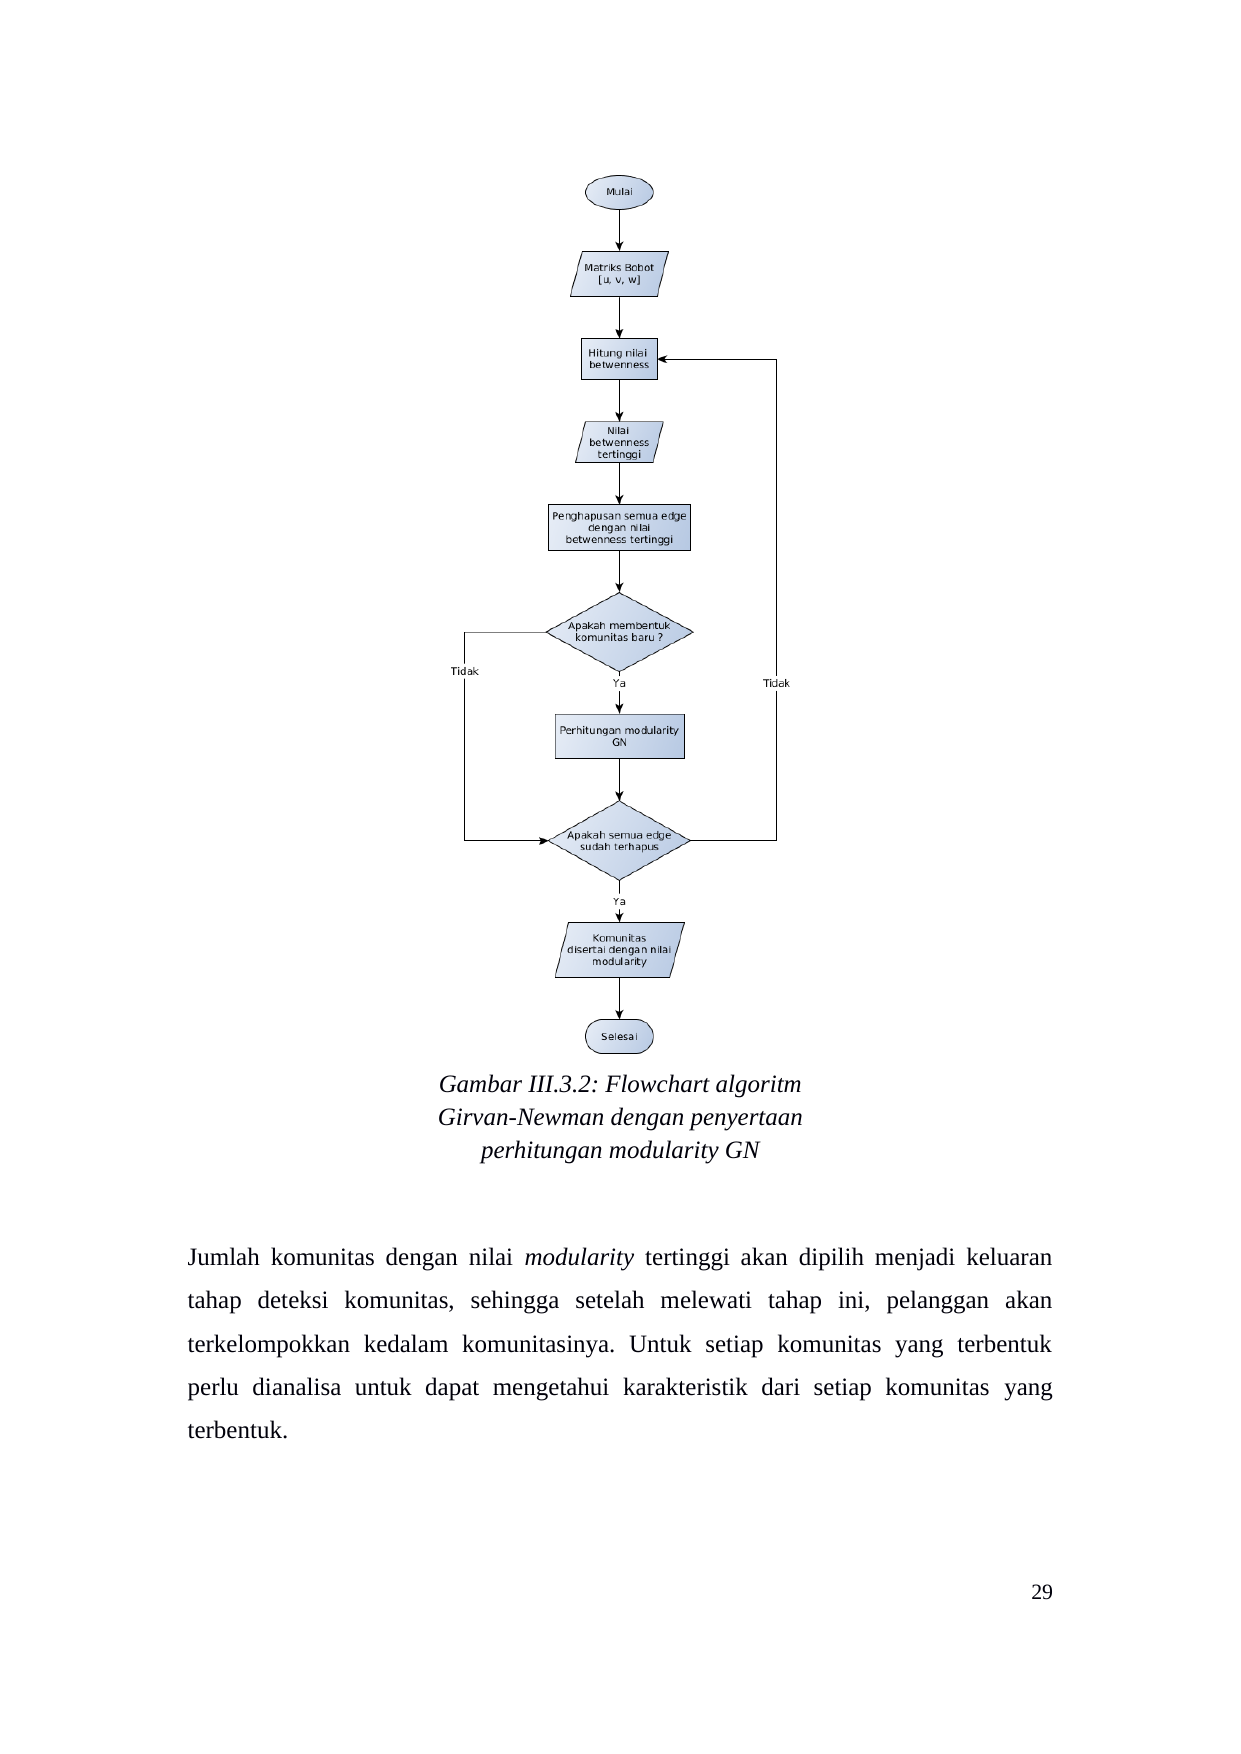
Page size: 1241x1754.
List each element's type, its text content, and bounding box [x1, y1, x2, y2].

picture [436, 162, 805, 1066]
text Gambar III.3.2: Flowchart algoritm Girvan-Newman dengan penyertaan perhitungan modularity GN [436, 1066, 804, 1164]
text Jumlah komunitas dengan nilai modularity tertinggi akan dipilih menjadi keluaran tahap deteksi komunitas, sehingga setelah melewati tahap ini, pelanggan akan terkelompokkan kedalam komunitasinya. Untuk setiap komunitas yang terbentuk perlu dianalisa untuk dapat mengetahui karakteristik dari setiap komunitas yang terbentuk. [187, 1242, 1053, 1444]
